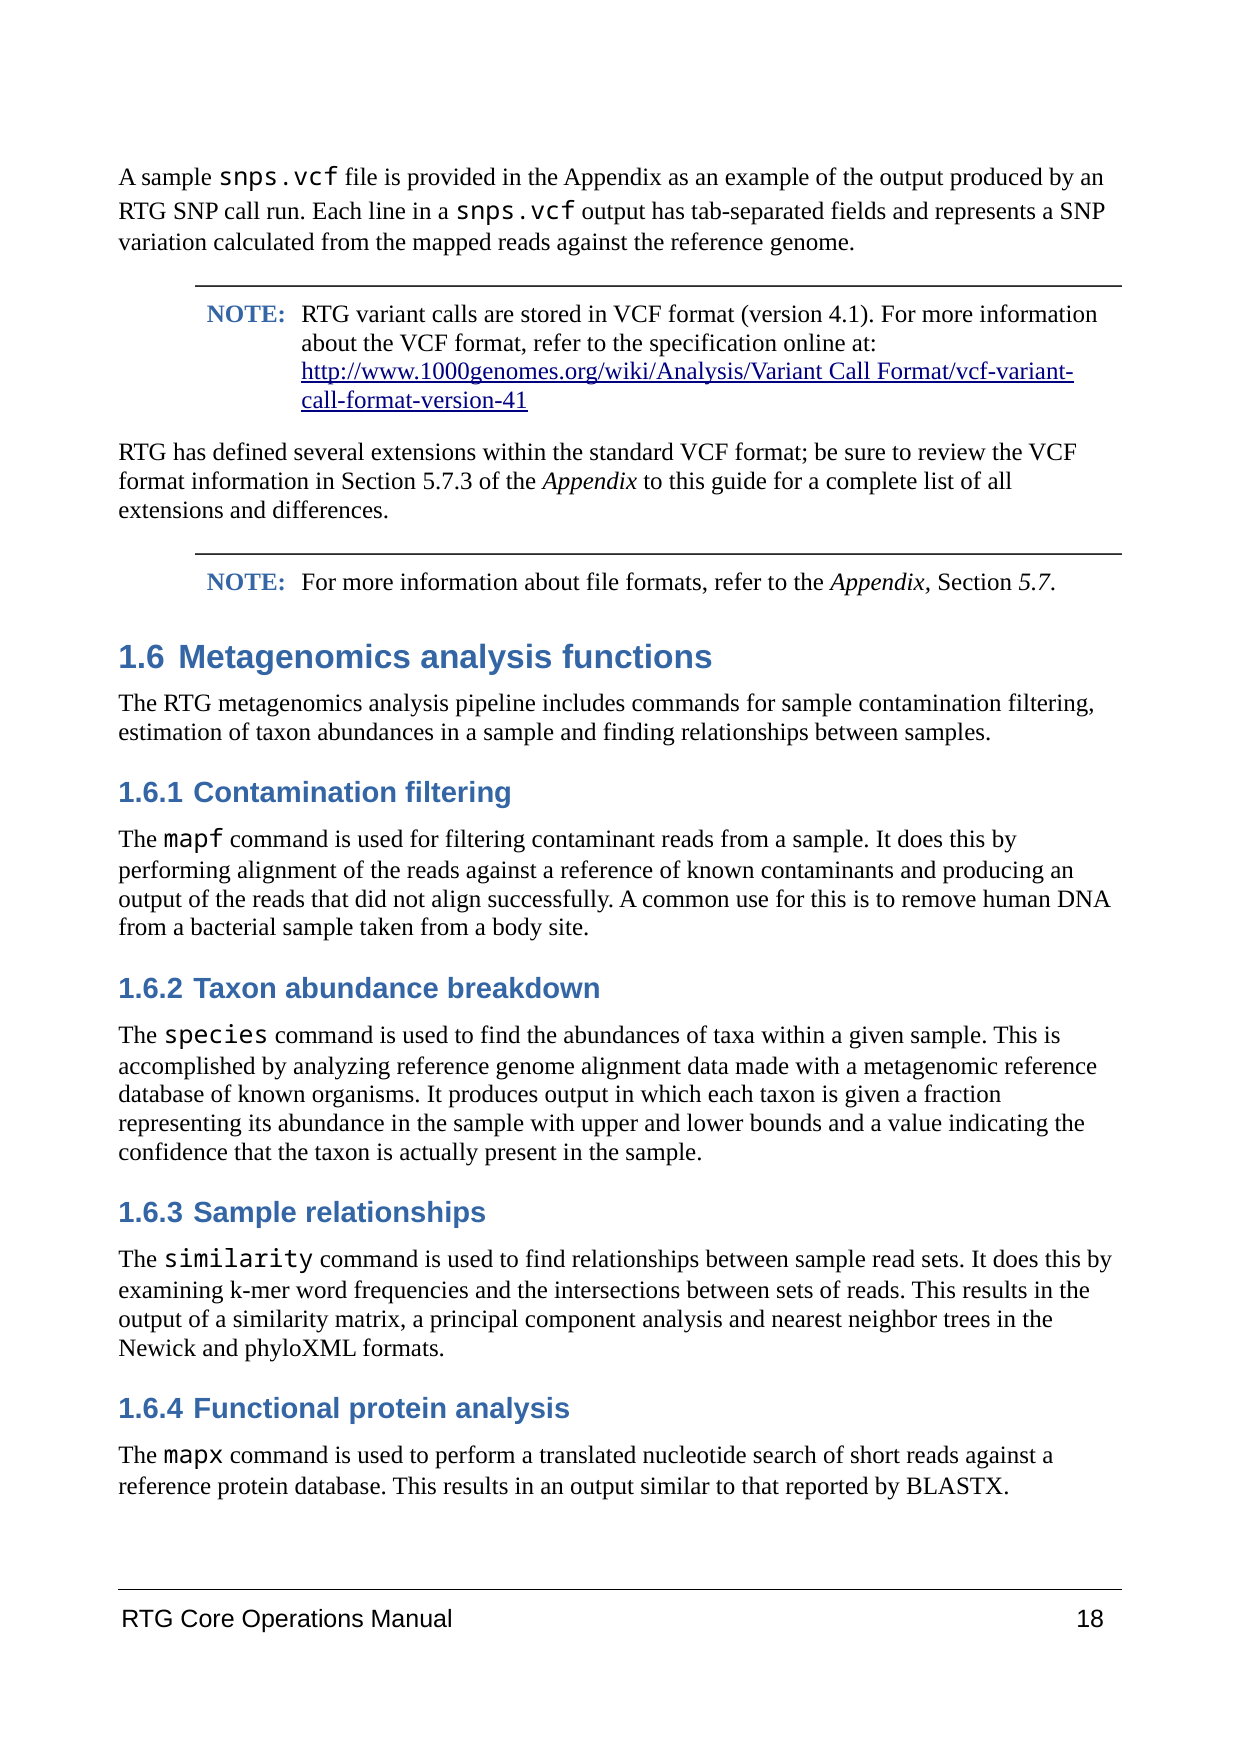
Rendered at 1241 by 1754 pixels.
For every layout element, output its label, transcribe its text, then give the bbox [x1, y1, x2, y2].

text NOTE: RTG variant calls are stored in VCF format (version 4.1). For more information about the VCF format, refer to the specification online at: http://www.1000genomes.org/wiki/Analysis/Variant Call Format/vcf-variant-call-format-version-41 [195, 288, 1122, 426]
text The mapf command is used for filtering contaminant reads from a sample. It does this by performing alignment of the reads against a reference of known contaminants and producing an output of the reads that did not align successfully. A common use for this is to remove human DNA from a bacterial sample taken from a body site. [118, 821, 1122, 941]
subtitle Contamination filtering [118, 775, 1122, 808]
text The similarity command is used to find relationships between sample read sets. It does this by examining k-mer word frequencies and the intersections between sets of reads. This results in the output of a similarity matrix, a principal component analysis and nearest neighbor trees in the Newick and phyloXML formats. [118, 1241, 1122, 1361]
subtitle Taxon abundance breakdown [118, 971, 1122, 1004]
subtitle Functional protein analysis [118, 1391, 1122, 1424]
text The species command is used to find the abundances of taxa within a given sample. This is accomplished by analyzing reference genome alignment data made with a metagenomic reference database of known organisms. It produces output in which each taxon is given a fraction representing its abundance in the sample with upper and lower bounds and a value indicating the confidence that the taxon is actually present in the sample. [118, 1017, 1122, 1166]
text The RTG metagenomics analysis pipeline includes commands for sample contamination filtering, estimation of taxon abundances in a sample and finding relationships between samples. [118, 688, 1122, 746]
subtitle Sample relationships [118, 1195, 1122, 1229]
subtitle Metagenomics analysis functions [118, 637, 1122, 676]
text The mapx command is used to perform a translated nucleotide search of short reads against a reference protein database. This results in an output similar to that reported by BLASTX. [118, 1437, 1122, 1500]
text RTG has defined several extensions within the standard VCF format; be sure to review the VCF format information in Section 5.7.3 of the Appendix to this guide for a complete list of all extensions and differences. [118, 437, 1122, 524]
text NOTE: For more information about file formats, refer to the Appendix, Section 5.7. [195, 556, 1122, 607]
text A sample snps.vcf file is provided in the Appendix as an example of the output produced by an RTG SNP call run. Each line in a snps.vcf output has tab-separated fields and represents a SNP variation calculated from the mapped reads against the reference genome. [118, 159, 1122, 256]
